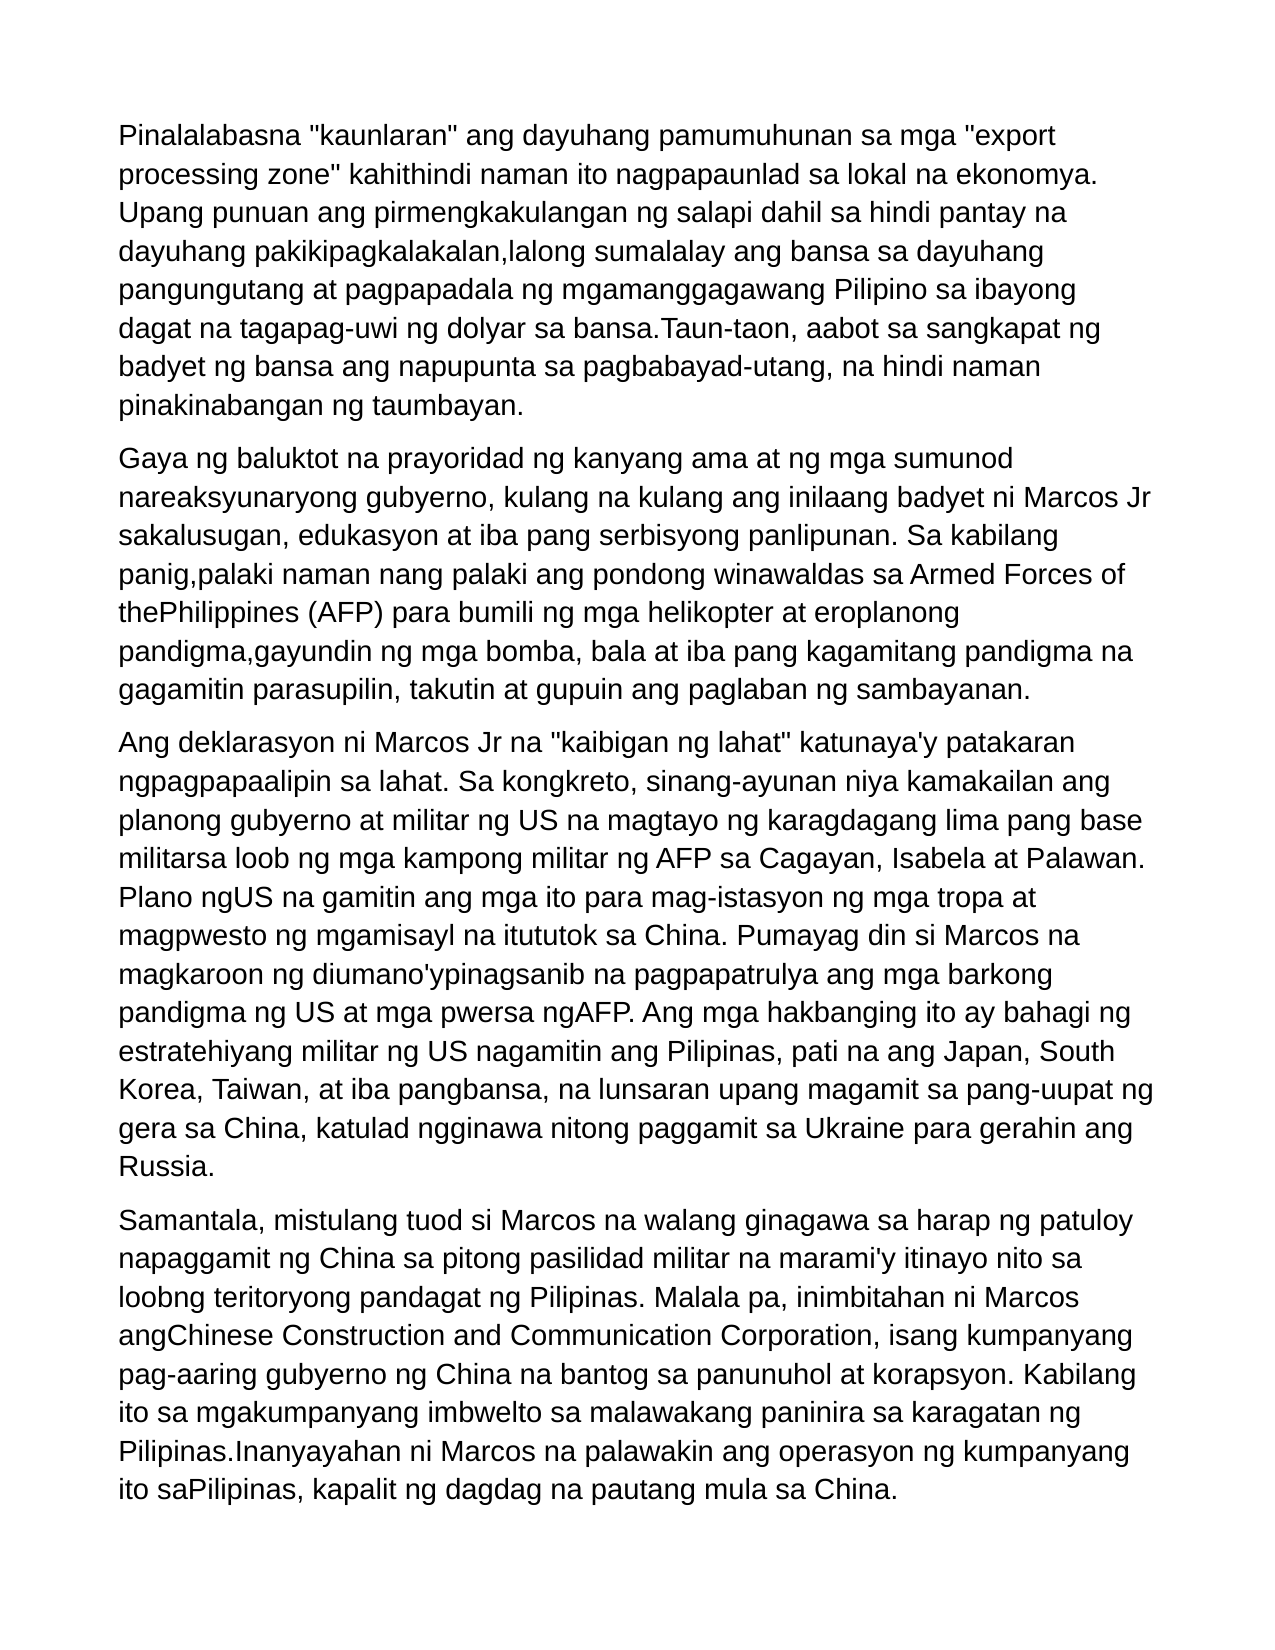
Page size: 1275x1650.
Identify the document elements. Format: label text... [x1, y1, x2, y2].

text Pinalalabasna "kaunlaran" ang dayuhang pamumuhunan sa mga "export processing zone" kahithindi naman ito nagpapaunlad sa lokal na ekonomya. Upang punuan ang pirmengkakulangan ng salapi dahil sa hindi pantay na dayuhang pakikipagkalakalan,lalong sumalalay ang bansa sa dayuhang pangungutang at pagpapadala ng mgamanggagawang Pilipino sa ibayong dagat na tagapag-uwi ng dolyar sa bansa.Taun-taon, aabot sa sangkapat ng badyet ng bansa ang napupunta sa pagbabayad-utang, na hindi naman pinakinabangan ng taumbayan. [118, 118, 1157, 421]
text Ang deklarasyon ni Marcos Jr na "kaibigan ng lahat" katunaya'y patakaran ngpagpapaalipin sa lahat. Sa kongkreto, sinang-ayunan niya kamakailan ang planong gubyerno at militar ng US na magtayo ng karagdagang lima pang base militarsa loob ng mga kampong militar ng AFP sa Cagayan, Isabela at Palawan. Plano ngUS na gamitin ang mga ito para mag-istasyon ng mga tropa at magpwesto ng mgamisayl na itututok sa China. Pumayag din si Marcos na magkaroon ng diumano'ypinagsanib na pagpapatrulya ang mga barkong pandigma ng US at mga pwersa ngAFP. Ang mga hakbanging ito ay bahagi ng estratehiyang militar ng US nagamitin ang Pilipinas, pati na ang Japan, South Korea, Taiwan, at iba pangbansa, na lunsaran upang magamit sa pang-uupat ng gera sa China, katulad ngginawa nitong paggamit sa Ukraine para gerahin ang Russia. [118, 725, 1157, 1183]
text Gaya ng baluktot na prayoridad ng kanyang ama at ng mga sumunod nareaksyunaryong gubyerno, kulang na kulang ang inilaang badyet ni Marcos Jr sakalusugan, edukasyon at iba pang serbisyong panlipunan. Sa kabilang panig,palaki naman nang palaki ang pondong winawaldas sa Armed Forces of thePhilippines (AFP) para bumili ng mga helikopter at eroplanong pandigma,gayundin ng mga bomba, bala at iba pang kagamitang pandigma na gagamitin parasupilin, takutin at gupuin ang paglaban ng sambayanan. [118, 441, 1157, 706]
text Samantala, mistulang tuod si Marcos na walang ginagawa sa harap ng patuloy napaggamit ng China sa pitong pasilidad militar na marami'y itinayo nito sa loobng teritoryong pandagat ng Pilipinas. Malala pa, inimbitahan ni Marcos angChinese Construction and Communication Corporation, isang kumpanyang pag-aaring gubyerno ng China na bantog sa panunuhol at korapsyon. Kabilang ito sa mgakumpanyang imbwelto sa malawakang paninira sa karagatan ng Pilipinas.Inanyayahan ni Marcos na palawakin ang operasyon ng kumpanyang ito saPilipinas, kapalit ng dagdag na pautang mula sa China. [118, 1202, 1157, 1506]
